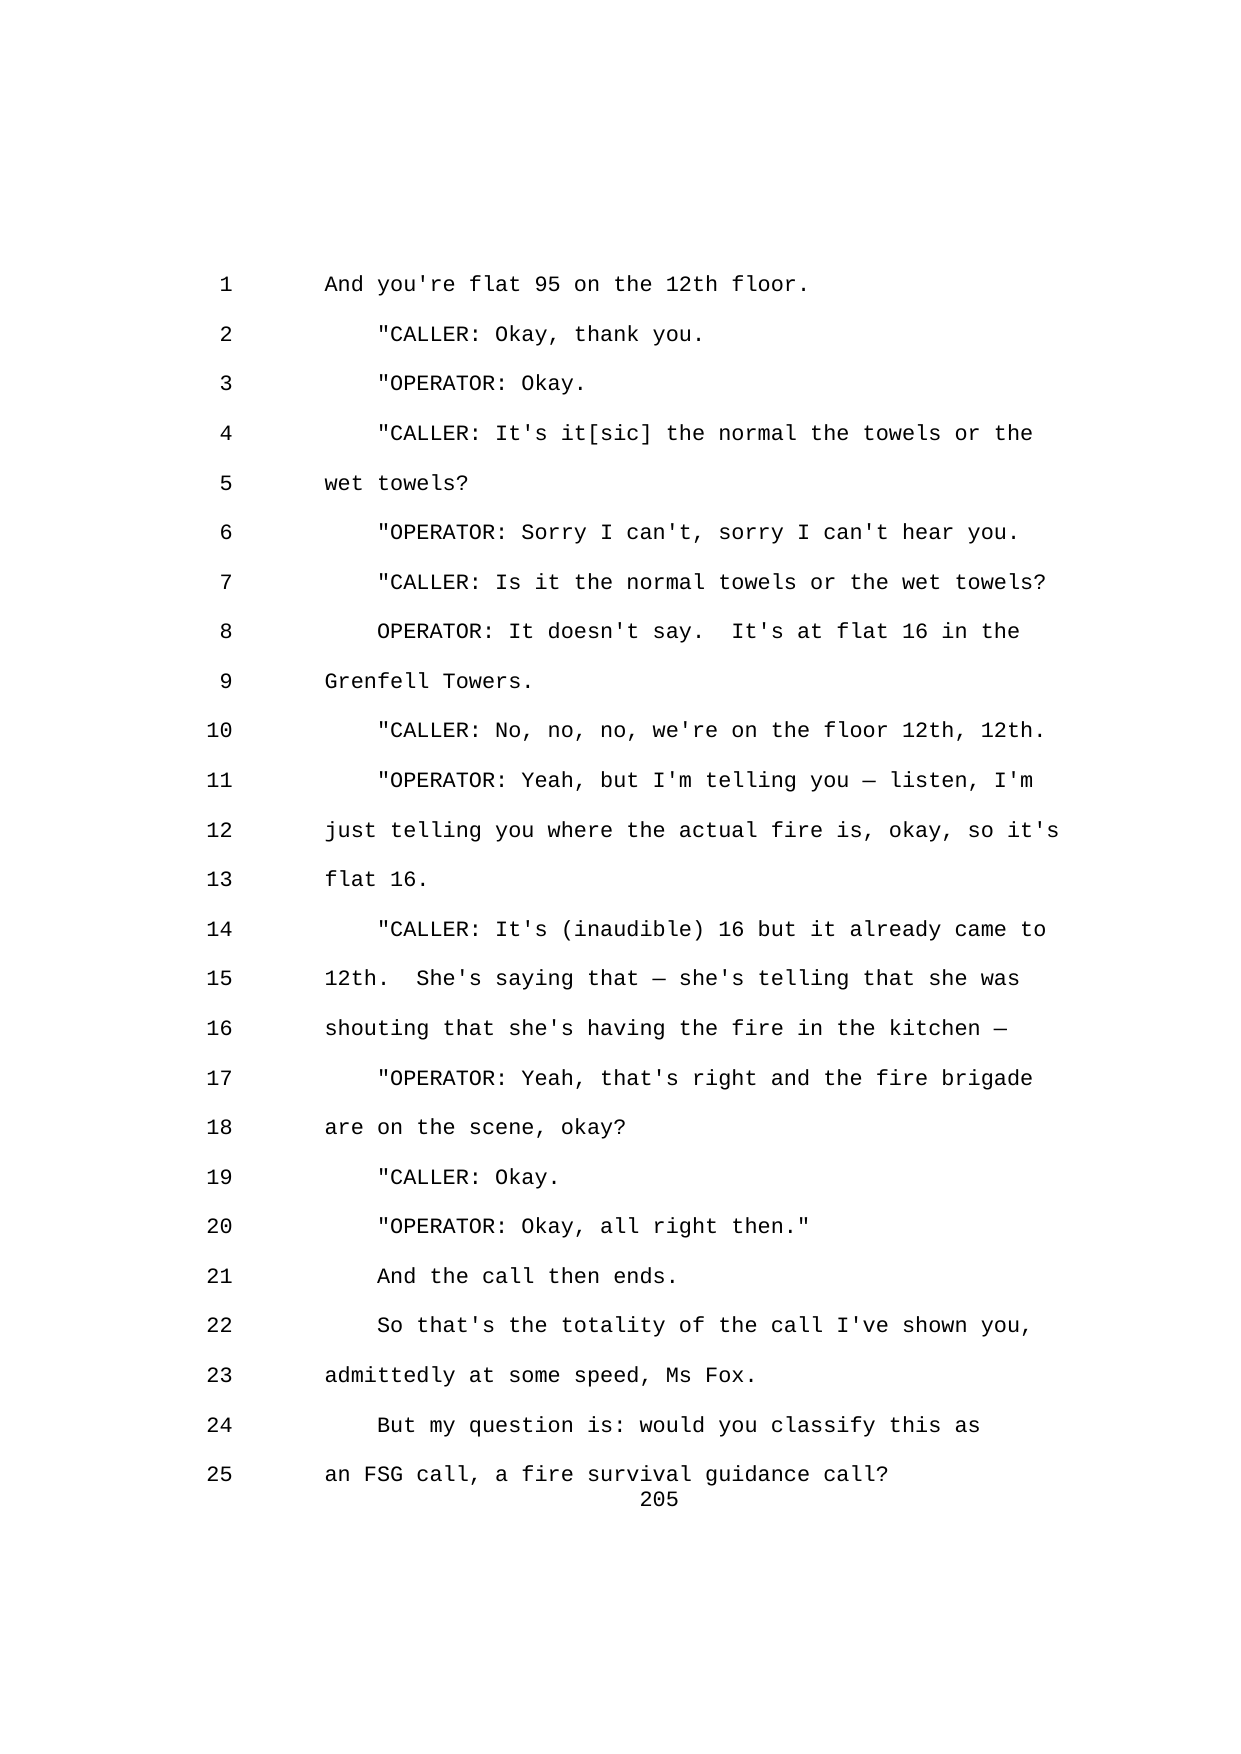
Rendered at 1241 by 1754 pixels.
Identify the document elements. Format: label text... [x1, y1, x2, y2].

text 13 flat 16. [75, 868, 1165, 893]
text 19 "CALLER: Okay. [75, 1166, 1165, 1191]
text 15 12th. She's saying that — she's telling that she was [75, 967, 1165, 992]
text 20 "OPERATOR: Okay, all right then." [75, 1215, 1165, 1240]
text 10 "CALLER: No, no, no, we're on the floor 12th, 12th. [75, 719, 1165, 744]
text 25 an FSG call, a fire survival guidance call? [75, 1463, 1165, 1488]
text 3 "OPERATOR: Okay. [75, 372, 1165, 397]
text 4 "CALLER: It's it[sic] the normal the towels or the [75, 422, 1165, 447]
text 18 are on the scene, okay? [75, 1116, 1165, 1141]
text 11 "OPERATOR: Yeah, but I'm telling you — listen, I'm [75, 769, 1165, 794]
text 8 OPERATOR: It doesn't say. It's at flat 16 in the [75, 620, 1165, 645]
text 7 "CALLER: Is it the normal towels or the wet towels? [75, 571, 1165, 596]
text 5 wet towels? [75, 472, 1165, 496]
text 205 [75, 1488, 1165, 1513]
text 17 "OPERATOR: Yeah, that's right and the fire brigade [75, 1067, 1165, 1091]
text 16 shouting that she's having the fire in the kitchen — [75, 1017, 1165, 1042]
text 14 "CALLER: It's (inaudible) 16 but it already came to [75, 918, 1165, 943]
text 9 Grenfell Towers. [75, 670, 1165, 695]
text 12 just telling you where the actual fire is, okay, so it's [75, 819, 1165, 843]
text 2 "CALLER: Okay, thank you. [75, 323, 1165, 348]
text 21 And the call then ends. [75, 1265, 1165, 1290]
text 22 So that's the totality of the call I've shown you, [75, 1314, 1165, 1339]
text 1 And you're flat 95 on the 12th floor. [75, 273, 1165, 298]
text 24 But my question is: would you classify this as [75, 1414, 1165, 1438]
text 23 admittedly at some speed, Ms Fox. [75, 1364, 1165, 1389]
text 6 "OPERATOR: Sorry I can't, sorry I can't hear you. [75, 521, 1165, 546]
